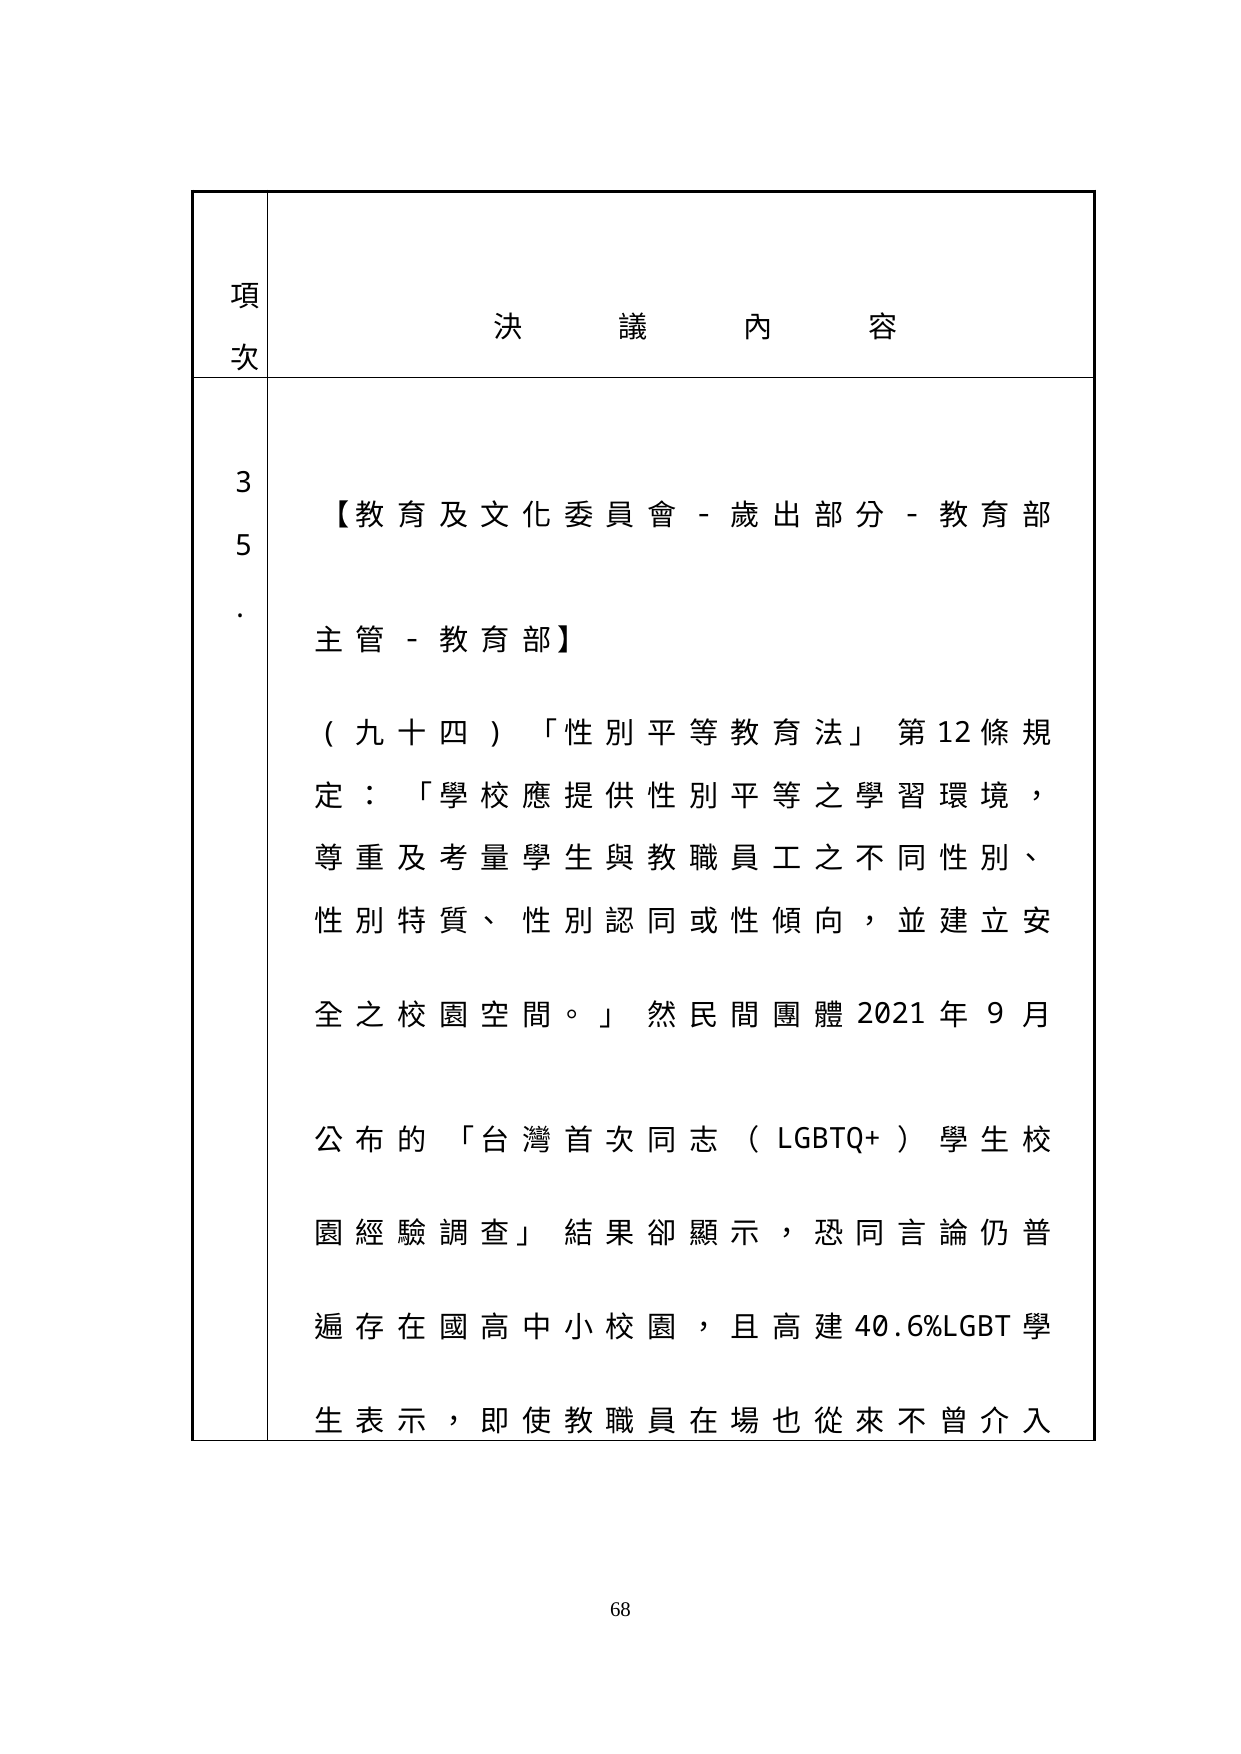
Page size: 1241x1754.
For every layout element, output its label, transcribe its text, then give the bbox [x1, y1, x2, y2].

table_cell 35. [194, 378, 267, 1439]
table_header 決 議 內 容 [268, 193, 1093, 377]
table_header 項次 [194, 193, 267, 377]
table_cell 【教育及文化委員會-歲出部分-教育部主管-教育部】 (九十四)「性別平等教育法」第12條規定：「學校應提供性別平等之學習環境，尊重及考量學生與教職員工之不同性別、性別特質、性別認同或性傾向，並建立安全之校園空間。」然民間團體2021年9月公布的「台灣首次同志（LGBTQ+）學生校園經驗調查」結果卻顯示，恐同言論仍普遍存在國高中小校園，且高建40.6%LGBT學生表示，即使教職員在場也從來不曾介入 [268, 378, 1093, 1439]
